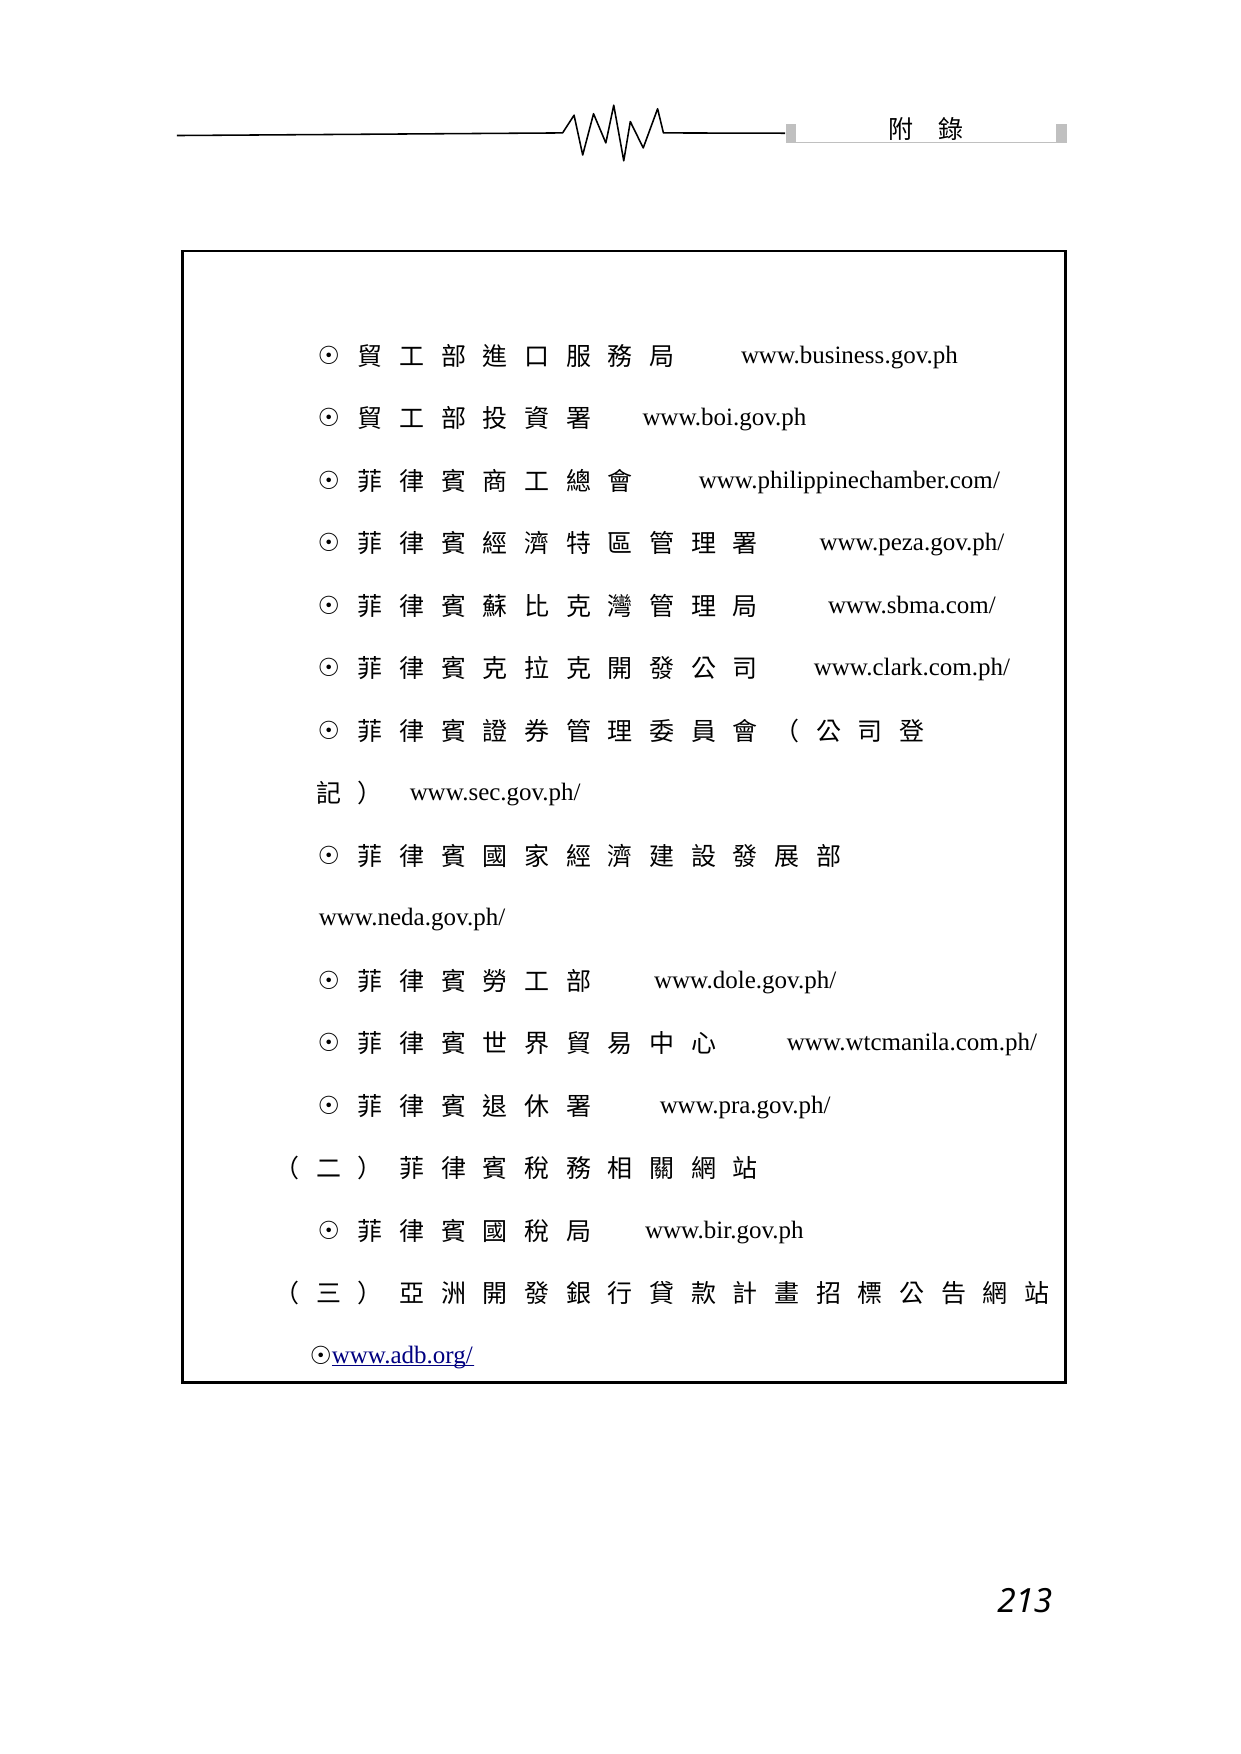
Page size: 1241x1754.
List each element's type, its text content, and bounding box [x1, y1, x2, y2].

table_cell ☉貿工部進口服務局 www.business.gov.ph ☉貿工部投資署 www.boi.gov.ph ☉菲律賓商工總會 www.philippinechamber.com/ ☉菲律賓經濟特區管理署 www.peza.gov.ph/ ☉菲律賓蘇比克灣管理局 www.sbma.com/ ☉菲律賓克拉克開發公司 www.clark.com.ph/ ☉菲律賓證券管理委員會（公司登記）www.sec.gov.ph/ ☉菲律賓國家經濟建設發展部 www.neda.gov.ph/ ☉菲律賓勞工部 www.dole.gov.ph/ ☉菲律賓世界貿易中心 www.wtcmanila.com.ph/ ☉菲律賓退休署 www.pra.gov.ph/ （二）菲律賓稅務相關網站 ☉菲律賓國稅局 www.bir.gov.ph （三）亞洲開發銀行貸款計畫招標公告網站 ☉www.adb.org/ [184, 252, 1064, 1381]
